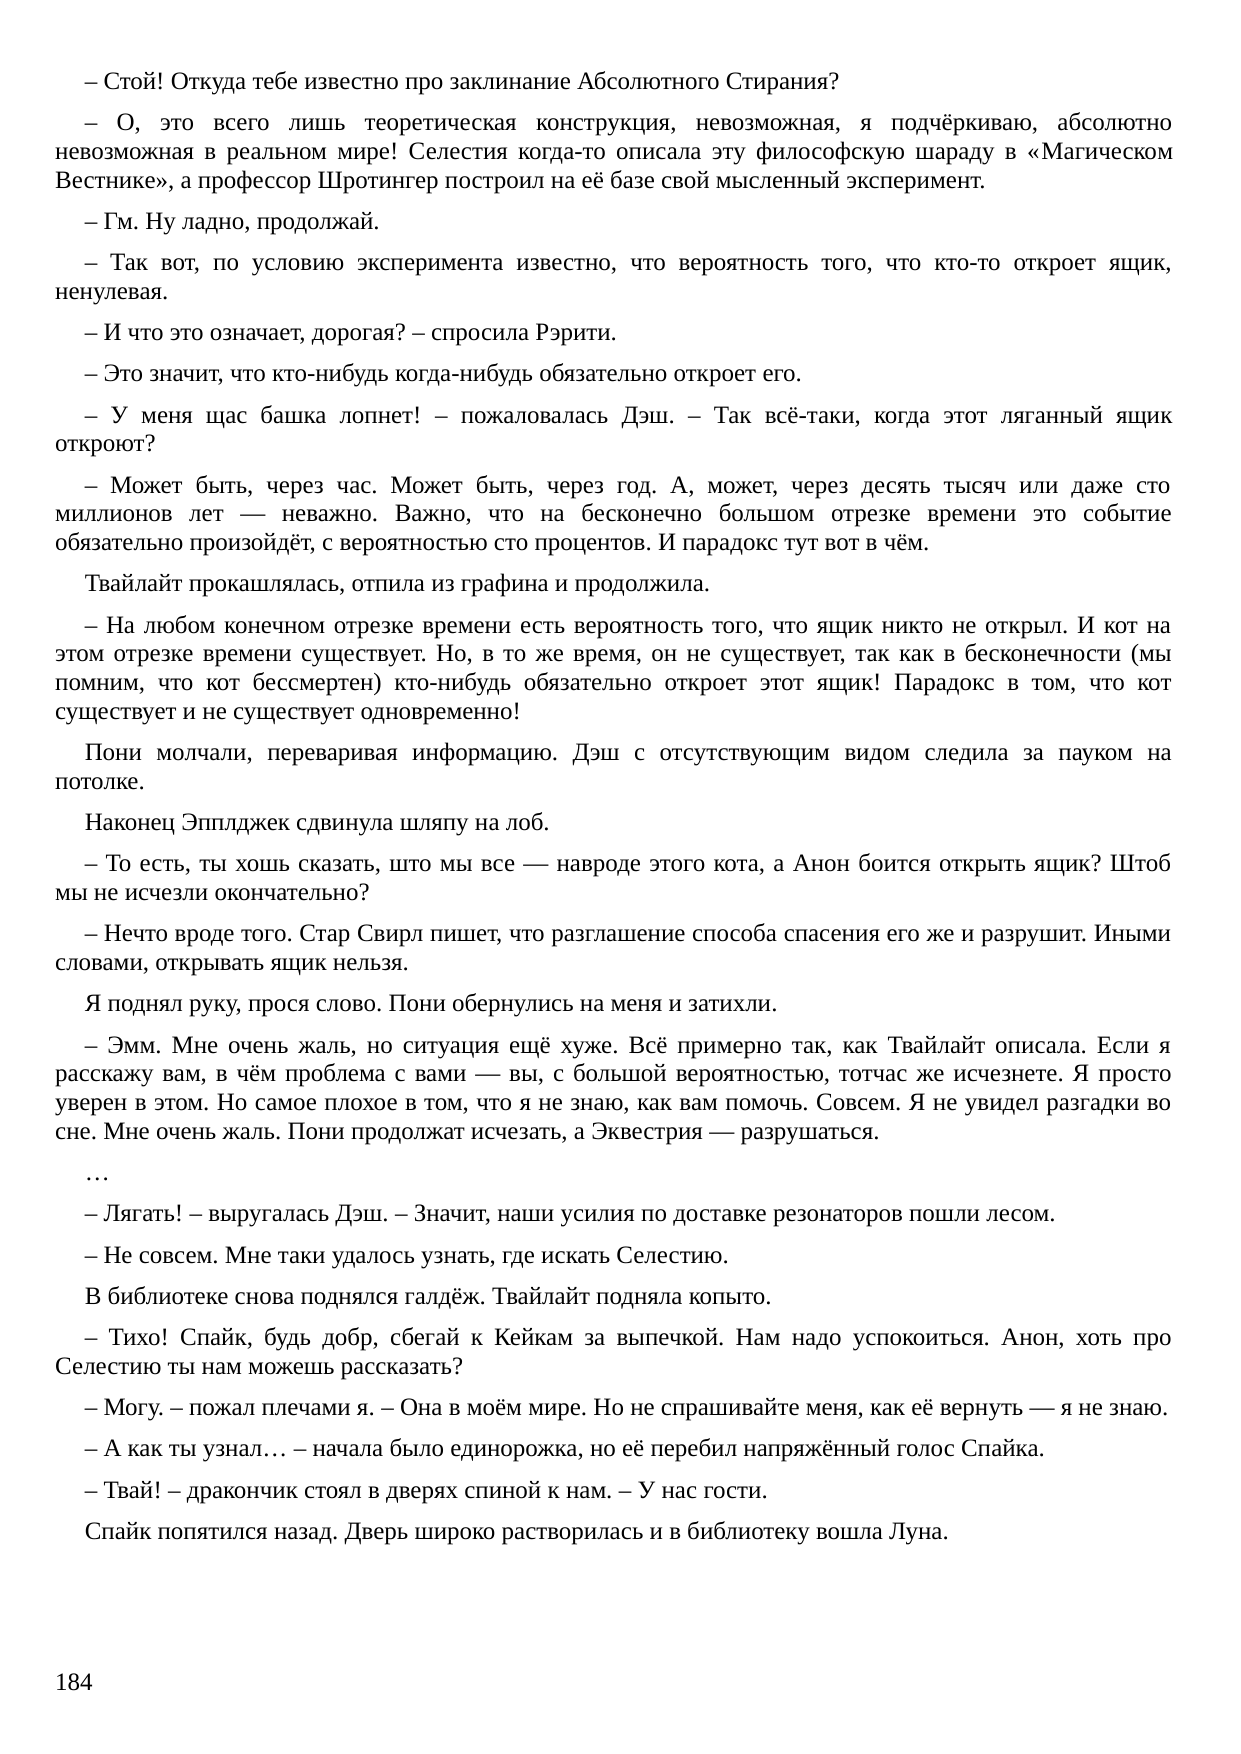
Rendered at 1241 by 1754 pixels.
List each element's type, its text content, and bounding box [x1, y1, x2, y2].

text – И что это означает, дорогая? – спросила Рэрити. [55, 317, 1173, 346]
text – Так вот, по условию эксперимента известно, что вероятность того, что кто-то откроет ящик, ненулевая. [55, 247, 1173, 305]
text Твайлайт прокашлялась, отпила из графина и продолжила. [55, 568, 1173, 597]
text – Эмм. Мне очень жаль, но ситуация ещё хуже. Всё примерно так, как Твайлайт описала. Если я расскажу вам, в чём проблема с вами — вы, с большой вероятностью, тотчас же исчезнете. Я просто уверен в этом. Но самое плохое в том, что я не знаю, как вам помочь. Совсем. Я не увидел разгадки во сне. Мне очень жаль. Пони продолжат исчезать, а Эквестрия — разрушаться. [55, 1030, 1173, 1145]
text – Лягать! – выругалась Дэш. – Значит, наши усилия по доставке резонаторов пошли лесом. [55, 1198, 1173, 1227]
text – Могу. – пожал плечами я. – Она в моём мире. Но не спрашивайте меня, как её вернуть — я не знаю. [55, 1392, 1173, 1421]
text Я поднял руку, прося слово. Пони обернулись на меня и затихли. [55, 988, 1173, 1017]
text – У меня щас башка лопнет! – пожаловалась Дэш. – Так всё-таки, когда этот ляганный ящик откроют? [55, 400, 1173, 457]
text – Может быть, через час. Может быть, через год. А, может, через десять тысяч или даже сто миллионов лет — неважно. Важно, что на бесконечно большом отрезке времени это событие обязательно произойдёт, с вероятностью сто процентов. И парадокс тут вот в чём. [55, 470, 1173, 556]
text … [55, 1157, 1173, 1186]
text – Не совсем. Мне таки удалось узнать, где искать Селестию. [55, 1240, 1173, 1268]
text – Твай! – дракончик стоял в дверях спиной к нам. – У нас гости. [55, 1475, 1173, 1503]
text – Гм. Ну ладно, продолжай. [55, 206, 1173, 235]
text – О, это всего лишь теоретическая конструкция, невозможная, я подчёркиваю, абсолютно невозможная в реальном мире! Селестия когда-то описала эту философскую шараду в «Магическом Вестнике», а профессор Шротингер построил на её базе свой мысленный эксперимент. [55, 107, 1173, 193]
text – Это значит, что кто-нибудь когда-нибудь обязательно откроет его. [55, 358, 1173, 387]
text Пони молчали, переваривая информацию. Дэш с отсутствующим видом следила за пауком на потолке. [55, 737, 1173, 795]
text – Стой! Откуда тебе известно про заклинание Абсолютного Стирания? [55, 66, 1173, 95]
text В библиотеке снова поднялся галдёж. Твайлайт подняла копыто. [55, 1281, 1173, 1310]
text – А как ты узнал… – начала было единорожка, но её перебил напряжённый голос Спайка. [55, 1433, 1173, 1462]
text – На любом конечном отрезке времени есть вероятность того, что ящик никто не открыл. И кот на этом отрезке времени существует. Но, в то же время, он не существует, так как в бесконечности (мы помним, что кот бессмертен) кто-нибудь обязательно откроет этот ящик! Парадокс в том, что кот существует и не существует одновременно! [55, 610, 1173, 725]
text Спайк попятился назад. Дверь широко растворилась и в библиотеку вошла Луна. [55, 1516, 1173, 1545]
text – Тихо! Спайк, будь добр, сбегай к Кейкам за выпечкой. Нам надо успокоиться. Анон, хоть про Селестию ты нам можешь рассказать? [55, 1322, 1173, 1380]
text Наконец Эпплджек сдвинула шляпу на лоб. [55, 807, 1173, 836]
text – То есть, ты хошь сказать, што мы все — навроде этого кота, а Анон боится открыть ящик? Штоб мы не исчезли окончательно? [55, 848, 1173, 906]
text – Нечто вроде того. Стар Свирл пишет, что разглашение способа спасения его же и разрушит. Иными словами, открывать ящик нельзя. [55, 918, 1173, 976]
